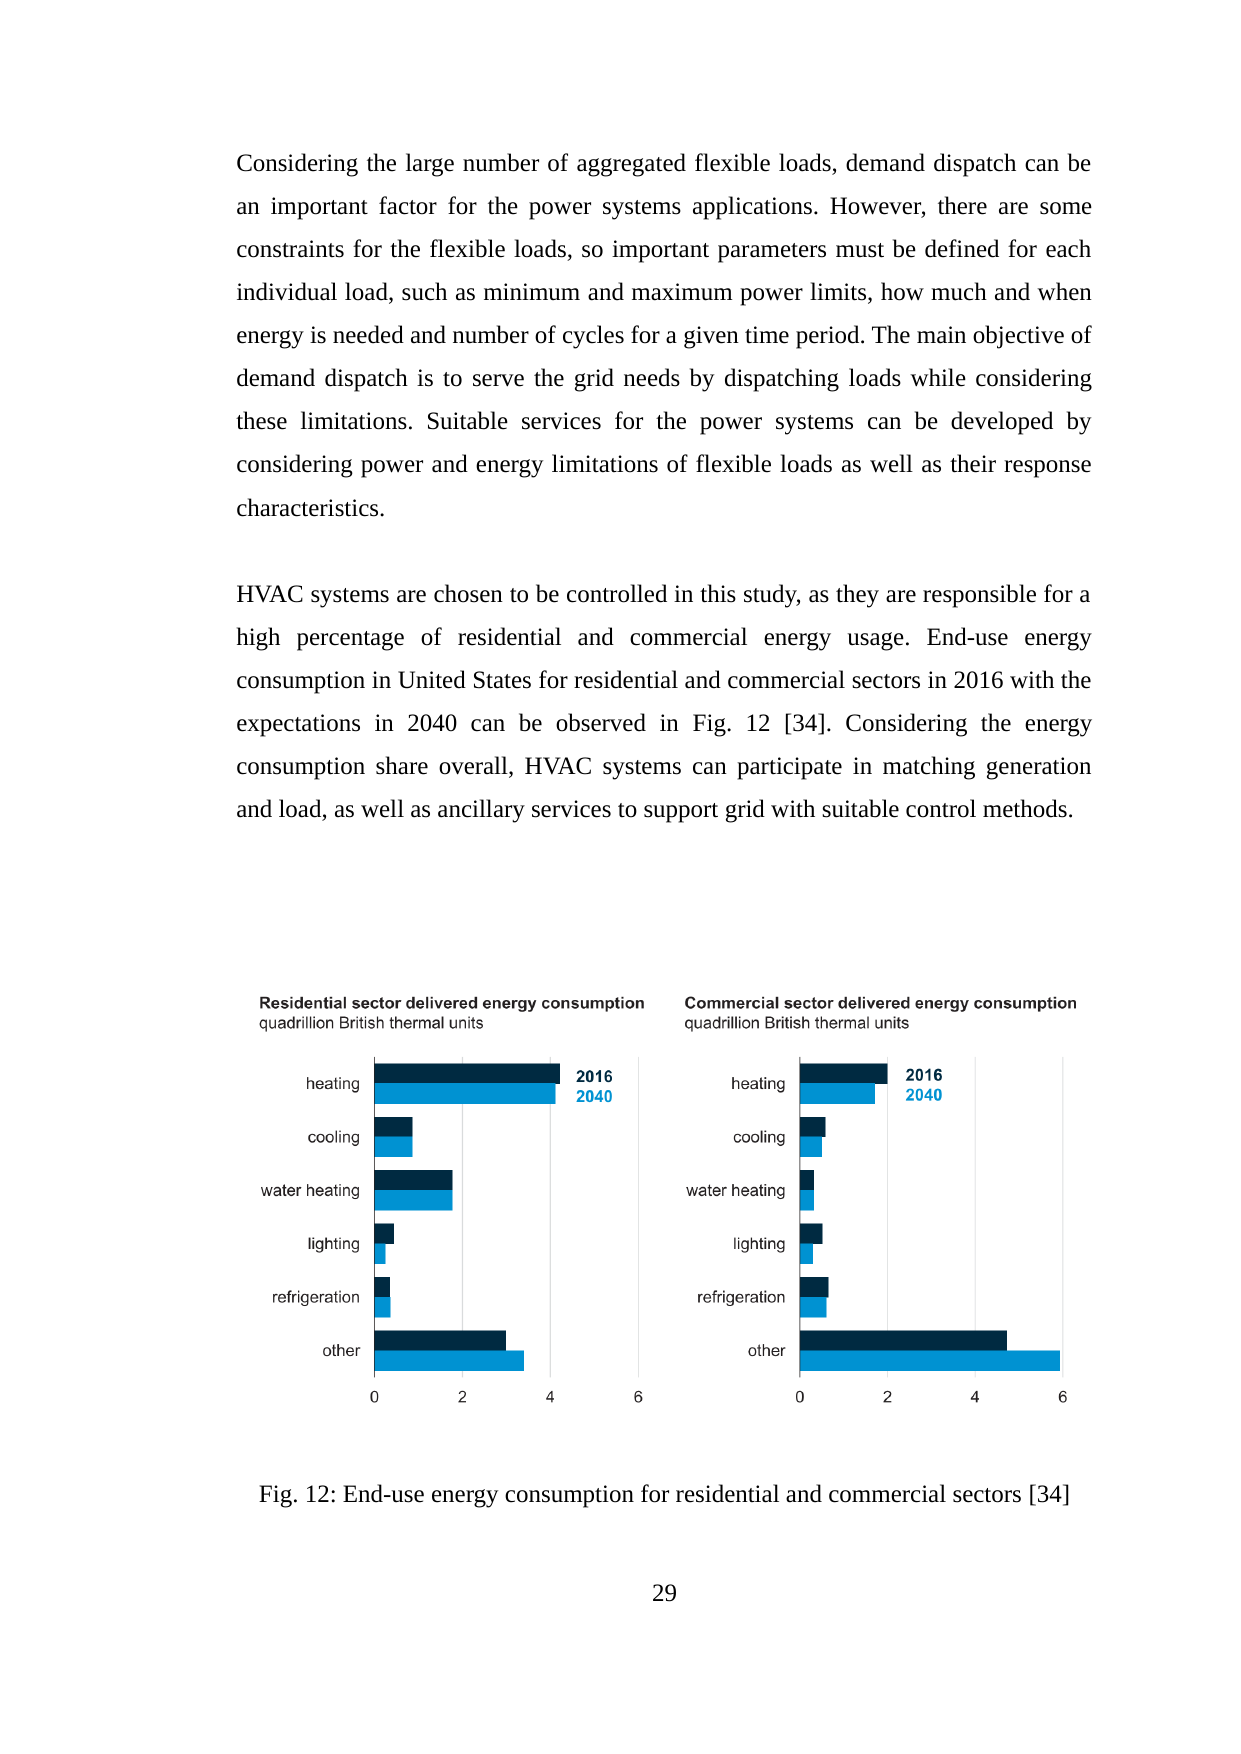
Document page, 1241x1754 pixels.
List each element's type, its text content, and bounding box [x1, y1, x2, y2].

text Fig. 12: End-use energy consumption for residential and commercial sectors [34] [236, 1479, 1093, 1508]
picture [236, 979, 1093, 1420]
text Considering the large number of aggregated flexible loads, demand dispatch can be an important factor for the power systems applications. However, there are some constraints for the flexible loads, so important parameters must be defined for each individual load, such as minimum and maximum power limits, how much and when energy is needed and number of cycles for a given time period. The main objective of demand dispatch is to serve the grid needs by dispatching loads while considering these limitations. Suitable services for the power systems can be developed by considering power and energy limitations of flexible loads as well as their response characteristics. [236, 148, 1093, 521]
text HVAC systems are chosen to be controlled in this study, as they are responsible for a high percentage of residential and commercial energy usage. End-use energy consumption in United States for residential and commercial sectors in 2016 with the expectations in 2040 can be observed in Fig. 12 [34]. Considering the energy consumption share overall, HVAC systems can participate in matching generation and load, as well as ancillary services to support grid with suitable control methods. [236, 579, 1093, 823]
